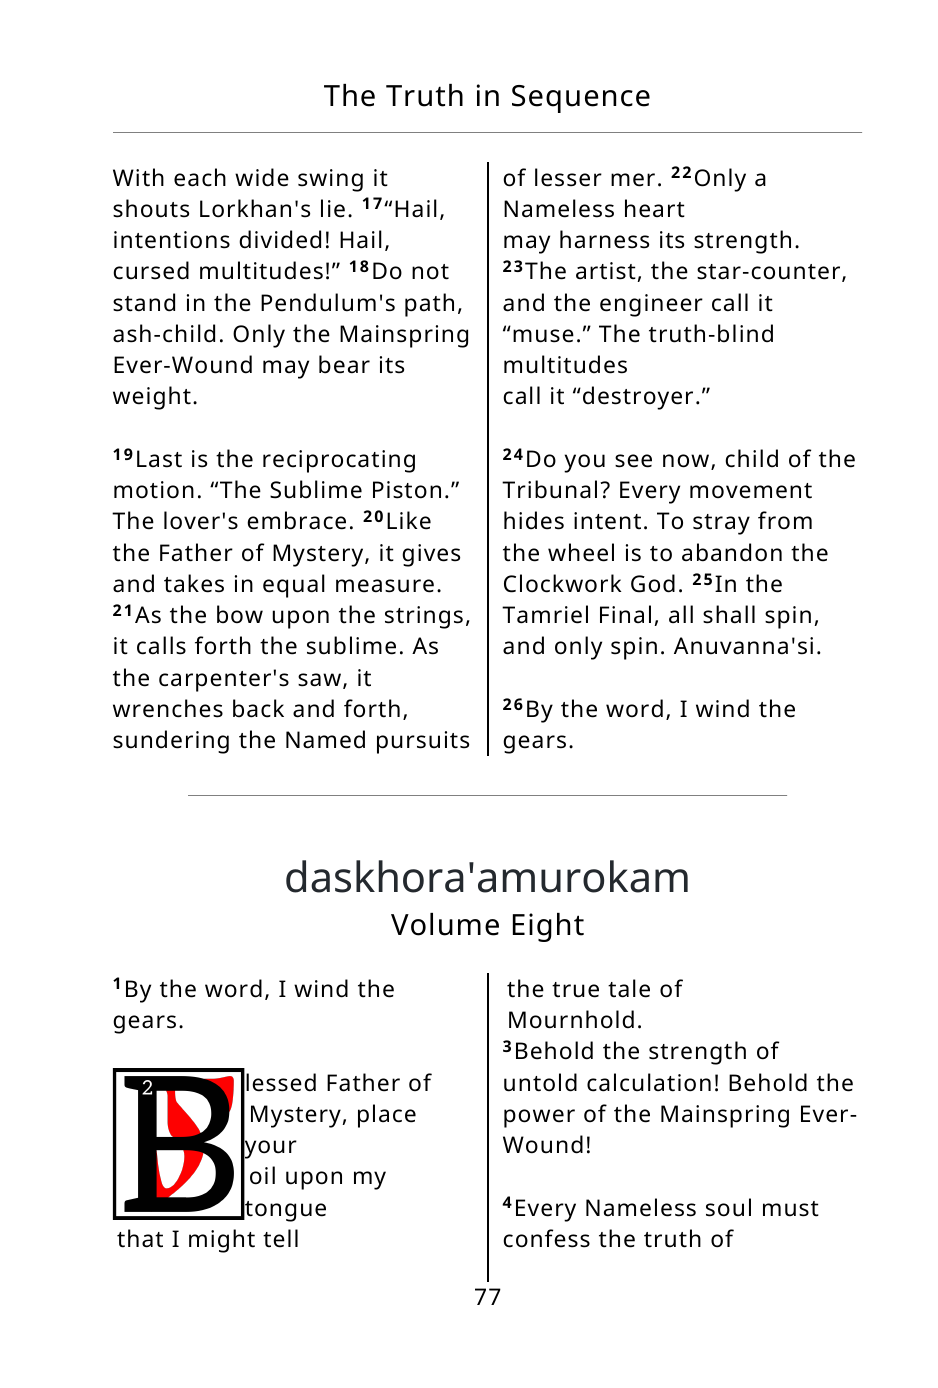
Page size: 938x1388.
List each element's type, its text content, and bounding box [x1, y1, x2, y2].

subtitle daskhora'amurokam [112, 848, 862, 904]
text the true tale of [502, 973, 862, 1004]
text lessed Father of [112, 1066, 472, 1098]
text Volume Eight [112, 904, 862, 944]
text 24Do you see now, child of the Tribunal? Every movement hides intent. To stray from the wheel is to abandon the Clockwork God. 25In the Tamriel Final, all shall spin, and only spin. Anuvanna'si. [502, 443, 862, 662]
text 1By the word, I wind the gears. [112, 973, 472, 1035]
text Mystery, place your [245, 1098, 472, 1160]
text that I might tell [112, 1223, 472, 1254]
text Mournhold. [502, 1004, 862, 1035]
text The Truth in Sequence [112, 75, 862, 115]
text of lesser mer. 22Only a Nameless heart may harness its strength. 23The artist, the star-counter, and the engineer call it “muse.” The truth-blind multitudes call it “destroyer.” [502, 162, 862, 412]
text 26By the word, I wind the gears. [502, 693, 862, 755]
text 19Last is the reciprocating motion. “The Sublime Piston.” The lover's embrace. 20Like the Father of Mystery, it gives and takes in equal measure. 21As the bow upon the strings, it calls forth the sublime. As the carpenter's saw, it wrenches back and forth, sundering the Named pursuits [112, 443, 472, 755]
text With each wide swing it shouts Lorkhan's lie. 17“Hail, intentions divided! Hail, cursed multitudes!” 18Do not stand in the Pendulum's path, ash-child. Only the Mainspring Ever-Wound may bear its weight. [112, 162, 472, 412]
text oil upon my tongue [112, 1160, 472, 1223]
text 3Behold the strength of untold calculation! Behold the power of the Mainspring Ever-Wound! [502, 1035, 862, 1160]
picture [112, 1068, 245, 1220]
text 4Every Nameless soul must confess the truth of [502, 1191, 862, 1254]
